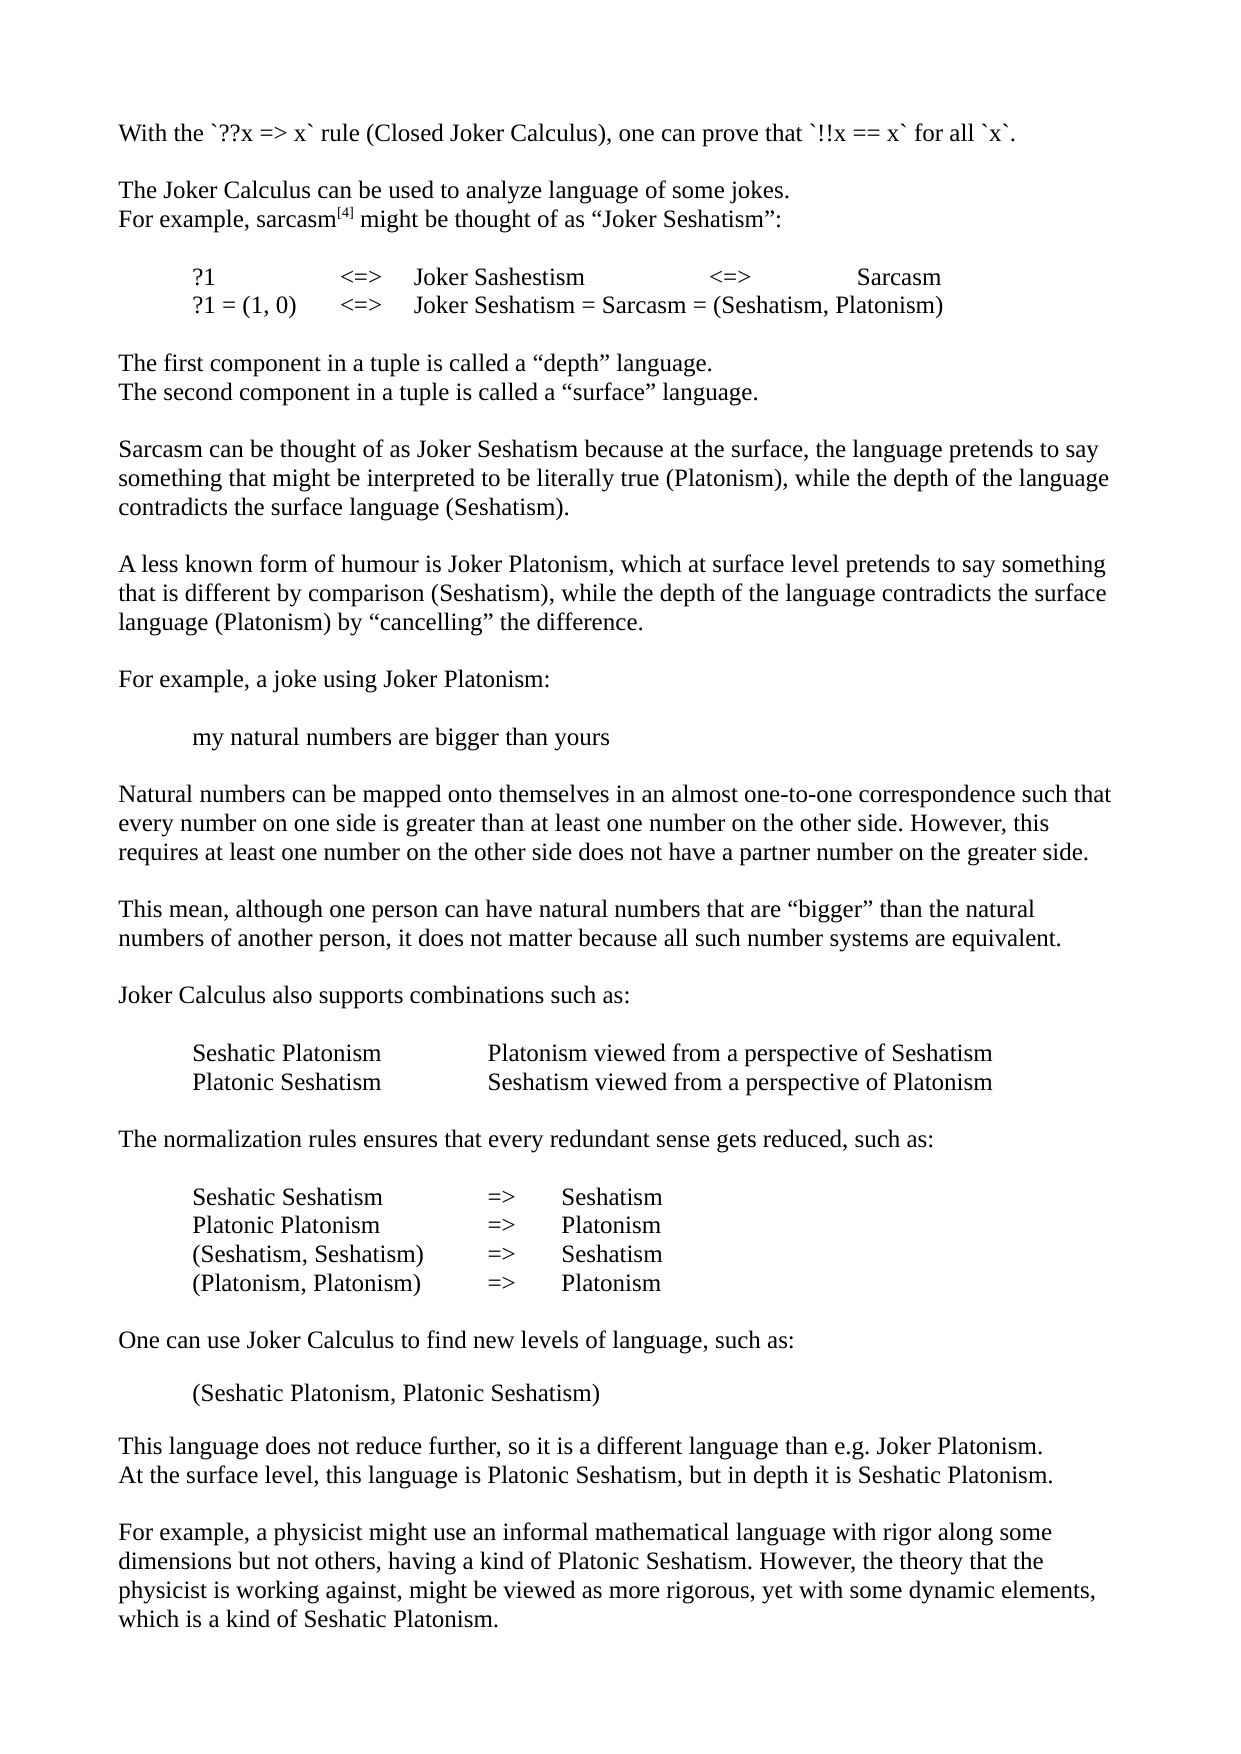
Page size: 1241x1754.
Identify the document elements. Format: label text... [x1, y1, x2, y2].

text Natural numbers can be mapped onto themselves in an almost one-to-one correspondence such that every number on one side is greater than at least one number on the other side. However, this requires at least one number on the other side does not have a partner number on the greater side. [118, 779, 1122, 866]
text The second component in a tuple is called a “surface” language. [118, 377, 1122, 406]
text ?1 = (1, 0) <=> Joker Seshatism = Sarcasm = (Seshatism, Platonism) [118, 291, 1122, 319]
text The first component in a tuple is called a “depth” language. [118, 348, 1122, 377]
text At the surface level, this language is Platonic Seshatism, but in depth it is Seshatic Platonism. [118, 1460, 1122, 1489]
text Platonic Seshatism Seshatism viewed from a perspective of Platonism [118, 1067, 1122, 1096]
text This mean, although one person can have natural numbers that are “bigger” than the natural numbers of another person, it does not matter because all such number systems are equivalent. [118, 894, 1122, 952]
text (Seshatism, Seshatism) => Seshatism [118, 1239, 1122, 1268]
text (Seshatic Platonism, Platonic Seshatism) [118, 1378, 1122, 1407]
text With the `??x => x` rule (Closed Joker Calculus), one can prove that `!!x == x` for all `x`. [118, 118, 1122, 147]
text A less known form of humour is Joker Platonism, which at surface level pretends to say something that is different by comparison (Seshatism), while the depth of the language contradicts the surface language (Platonism) by “cancelling” the difference. [118, 549, 1122, 636]
text This language does not reduce further, so it is a different language than e.g. Joker Platonism. [118, 1431, 1122, 1460]
text ?1 <=> Joker Sashestism <=> Sarcasm [118, 262, 1122, 291]
text Platonic Platonism => Platonism [118, 1211, 1122, 1239]
text Seshatic Seshatism => Seshatism [118, 1182, 1122, 1211]
text Sarcasm can be thought of as Joker Seshatism because at the surface, the language pretends to say something that might be interpreted to be literally true (Platonism), while the depth of the language contradicts the surface language (Seshatism). [118, 434, 1122, 521]
text For example, a physicist might use an informal mathematical language with rigor along some dimensions but not others, having a kind of Platonic Seshatism. However, the theory that the physicist is working against, might be viewed as more rigorous, yet with some dynamic elements, which is a kind of Seshatic Platonism. [118, 1517, 1122, 1632]
text For example, sarcasm[4] might be thought of as “Joker Seshatism”: [118, 204, 1122, 233]
text (Platonism, Platonism) => Platonism [118, 1268, 1122, 1297]
text For example, a joke using Joker Platonism: [118, 664, 1122, 693]
text my natural numbers are bigger than yours [118, 722, 1122, 751]
text The Joker Calculus can be used to analyze language of some jokes. [118, 176, 1122, 204]
text Seshatic Platonism Platonism viewed from a perspective of Seshatism [118, 1038, 1122, 1067]
text Joker Calculus also supports combinations such as: [118, 981, 1122, 1009]
text The normalization rules ensures that every redundant sense gets reduced, such as: [118, 1124, 1122, 1153]
text One can use Joker Calculus to find new levels of language, such as: [118, 1326, 1122, 1354]
